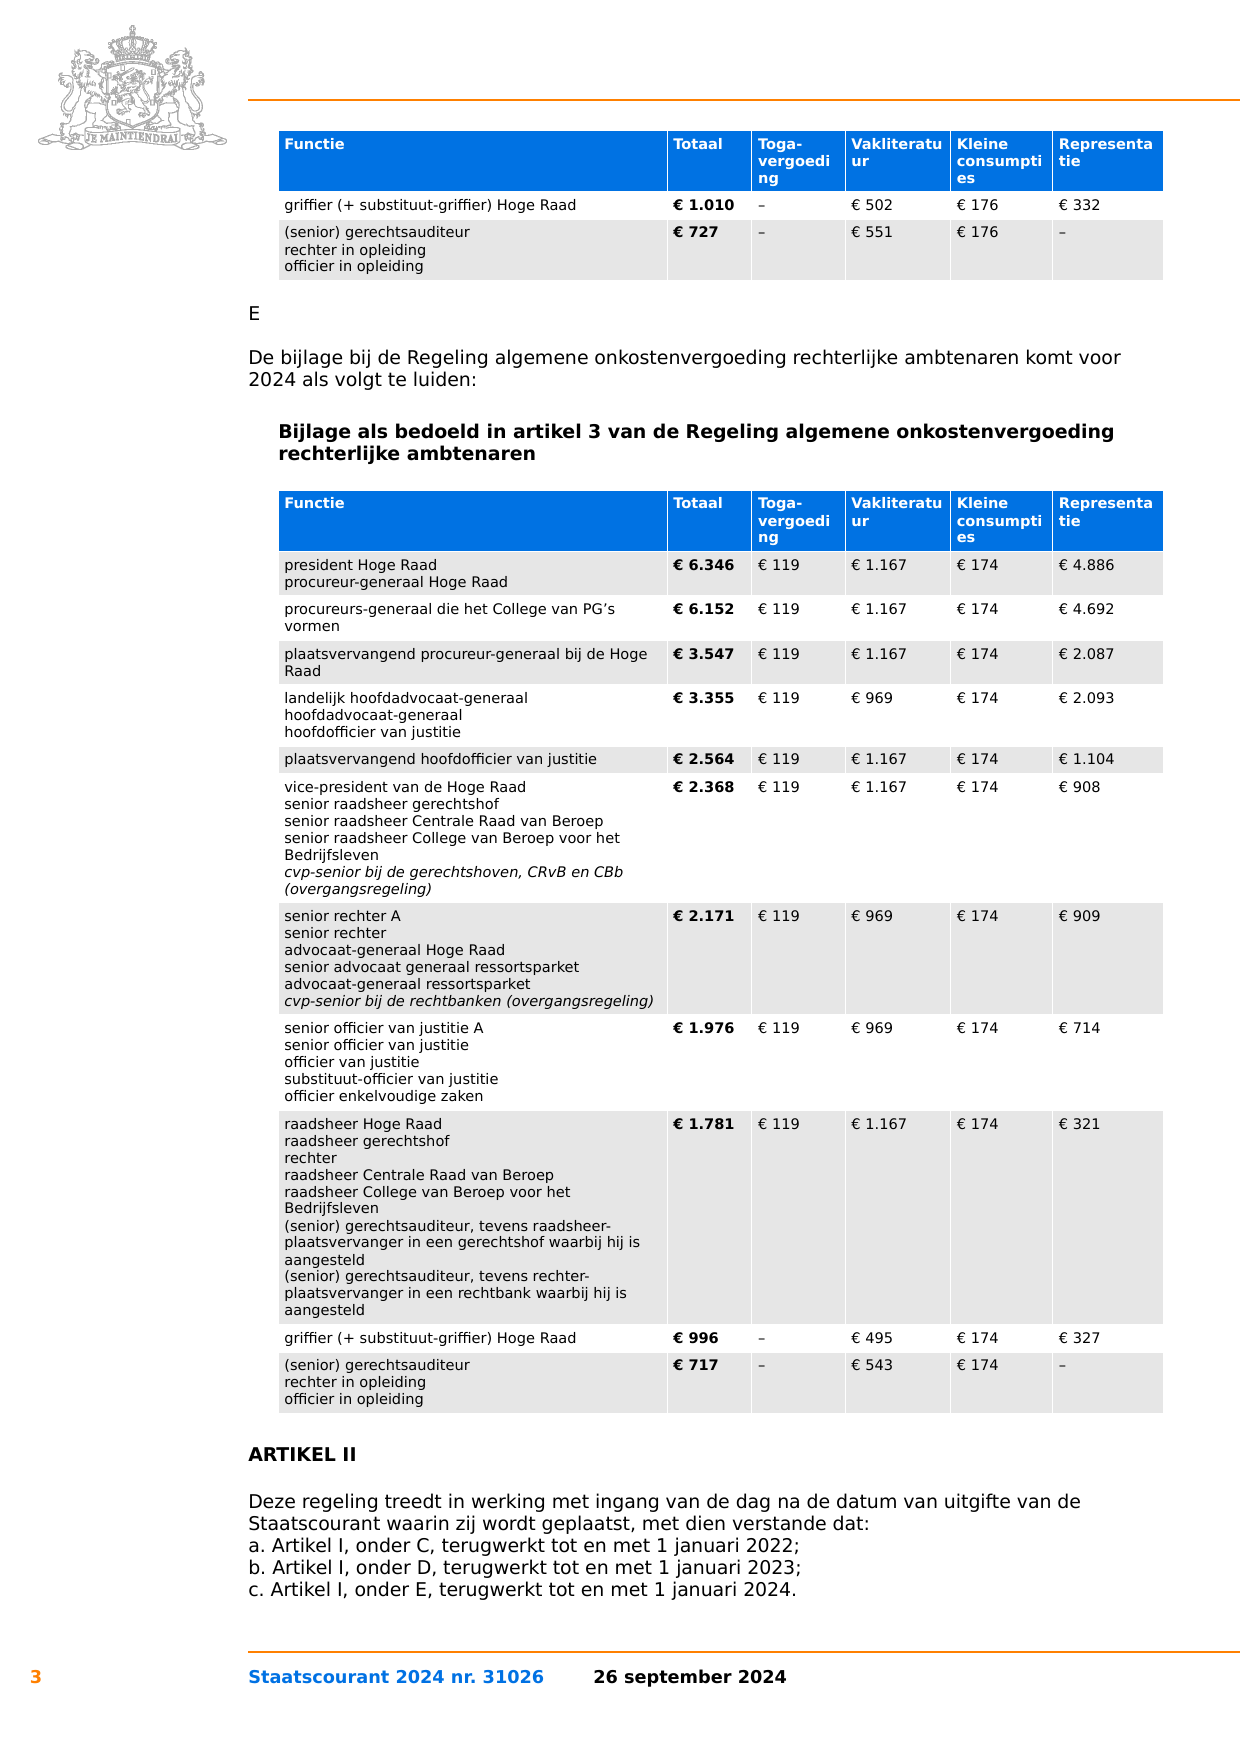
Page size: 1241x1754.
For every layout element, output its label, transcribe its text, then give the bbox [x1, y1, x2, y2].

table_header Kleine consumpties [951, 491, 1052, 551]
table_cell € 174 [951, 641, 1052, 684]
table_cell senior officier van justitie A senior officier van justitie officier van justitie substituut-officier van justitie officier enkelvoudige zaken [279, 1016, 667, 1110]
table_cell € 2.087 [1053, 641, 1163, 684]
table_cell (senior) gerechtsauditeur rechter in opleiding officier in opleiding [279, 1353, 667, 1413]
table_cell – [752, 220, 845, 280]
table_cell € 174 [951, 774, 1052, 902]
table_cell € 119 [752, 1016, 845, 1110]
table_cell – [1053, 1353, 1163, 1413]
table_cell € 495 [846, 1325, 950, 1351]
table_cell € 1.104 [1053, 747, 1163, 773]
table_cell € 4.692 [1053, 596, 1163, 640]
text Deze regeling treedt in werking met ingang van de dag na de datum van uitgifte van de Staatscourant waarin zij wordt geplaatst, met dien verstande dat: [248, 1491, 1163, 1535]
table_cell € 174 [951, 1353, 1052, 1413]
table_cell € 176 [951, 220, 1052, 280]
subtitle Bijlage als bedoeld in artikel 3 van de Regeling algemene onkostenvergoeding rechterlijke ambtenaren [278, 421, 1163, 465]
table_cell € 1.167 [846, 747, 950, 773]
table_cell € 1.010 [668, 192, 751, 219]
table_header Vakliteratuur [846, 491, 950, 551]
table_header Totaal [668, 131, 751, 191]
table_cell plaatsvervangend procureur-generaal bij de Hoge Raad [279, 641, 667, 684]
table_cell € 969 [846, 685, 950, 746]
table_header Totaal [668, 491, 751, 551]
table_header Representatie [1053, 491, 1163, 551]
table_cell € 6.152 [668, 596, 751, 640]
table_cell € 174 [951, 685, 1052, 746]
table_cell € 909 [1053, 903, 1163, 1014]
table_header Kleine consumpties [951, 131, 1052, 191]
table_cell procureurs-generaal die het College van PG’s vormen [279, 596, 667, 640]
table_cell griffier (+ substituut-griffier) Hoge Raad [279, 1325, 667, 1351]
table_cell € 908 [1053, 774, 1163, 902]
table_cell € 119 [752, 685, 845, 746]
table_cell € 119 [752, 552, 845, 595]
table_cell € 321 [1053, 1111, 1163, 1324]
table_cell € 119 [752, 774, 845, 902]
table_cell € 174 [951, 747, 1052, 773]
table_header Vakliteratuur [846, 131, 950, 191]
table_cell € 174 [951, 1016, 1052, 1110]
table_cell senior rechter A senior rechter advocaat-generaal Hoge Raad senior advocaat generaal ressortsparket advocaat-generaal ressortsparket cvp-senior bij de rechtbanken (overgangsregeling) [279, 903, 667, 1014]
table_cell € 714 [1053, 1016, 1163, 1110]
table_cell € 502 [846, 192, 950, 219]
table_cell € 2.368 [668, 774, 751, 902]
table_cell € 6.346 [668, 552, 751, 595]
table_cell raadsheer Hoge Raad raadsheer gerechtshof rechter raadsheer Centrale Raad van Beroep raadsheer College van Beroep voor het Bedrijfsleven (senior) gerechtsauditeur, tevens raadsheer-plaatsvervanger in een gerechtshof waarbij hij is aangesteld (senior) gerechtsauditeur, tevens rechter-plaatsvervanger in een rechtbank waarbij hij is aangesteld [279, 1111, 667, 1324]
table_cell € 3.355 [668, 685, 751, 746]
picture [38, 25, 227, 150]
table_cell € 174 [951, 552, 1052, 595]
table_cell € 1.167 [846, 596, 950, 640]
table_cell € 2.564 [668, 747, 751, 773]
table_cell € 174 [951, 1111, 1052, 1324]
table_cell (senior) gerechtsauditeur rechter in opleiding officier in opleiding [279, 220, 667, 280]
table_cell plaatsvervangend hoofdofficier van justitie [279, 747, 667, 773]
table_header Toga- vergoeding [752, 131, 845, 191]
table_cell € 551 [846, 220, 950, 280]
table_cell € 996 [668, 1325, 751, 1351]
text De bijlage bij de Regeling algemene onkostenvergoeding rechterlijke ambtenaren komt voor 2024 als volgt te luiden: [248, 347, 1163, 391]
table_cell € 1.167 [846, 552, 950, 595]
table_cell € 2.093 [1053, 685, 1163, 746]
table_header Toga- vergoeding [752, 491, 845, 551]
table_cell € 1.976 [668, 1016, 751, 1110]
table_cell € 1.781 [668, 1111, 751, 1324]
text a. Artikel I, onder C, terugwerkt tot en met 1 januari 2022; [248, 1535, 1163, 1557]
table_cell € 969 [846, 903, 950, 1014]
table_header Functie [279, 131, 667, 191]
table_cell griffier (+ substituut-griffier) Hoge Raad [279, 192, 667, 219]
table_cell € 119 [752, 596, 845, 640]
table_cell € 4.886 [1053, 552, 1163, 595]
table_cell € 176 [951, 192, 1052, 219]
table_cell € 1.167 [846, 774, 950, 902]
table_cell € 327 [1053, 1325, 1163, 1351]
table_cell – [752, 192, 845, 219]
table_cell – [1053, 220, 1163, 280]
table_cell € 119 [752, 641, 845, 684]
table_header Representatie [1053, 131, 1163, 191]
table_cell € 119 [752, 1111, 845, 1324]
table_cell € 2.171 [668, 903, 751, 1014]
table_cell € 1.167 [846, 1111, 950, 1324]
table_cell € 727 [668, 220, 751, 280]
table_cell € 332 [1053, 192, 1163, 219]
table_header Functie [279, 491, 667, 551]
table_cell € 969 [846, 1016, 950, 1110]
text E [248, 303, 1163, 325]
subtitle ARTIKEL II [248, 1444, 1163, 1466]
table_cell € 174 [951, 1325, 1052, 1351]
table_cell € 174 [951, 903, 1052, 1014]
table_cell € 119 [752, 903, 845, 1014]
table_cell € 543 [846, 1353, 950, 1413]
table_cell president Hoge Raad procureur-generaal Hoge Raad [279, 552, 667, 595]
table_cell € 1.167 [846, 641, 950, 684]
table_cell – [752, 1325, 845, 1351]
table_cell – [752, 1353, 845, 1413]
table_cell € 3.547 [668, 641, 751, 684]
text b. Artikel I, onder D, terugwerkt tot en met 1 januari 2023; [248, 1557, 1163, 1579]
text c. Artikel I, onder E, terugwerkt tot en met 1 januari 2024. [248, 1579, 1163, 1601]
table_cell € 174 [951, 596, 1052, 640]
table_cell landelijk hoofdadvocaat-generaal hoofdadvocaat-generaal hoofdofficier van justitie [279, 685, 667, 746]
table_cell € 119 [752, 747, 845, 773]
table_cell € 717 [668, 1353, 751, 1413]
table_cell vice-president van de Hoge Raad senior raadsheer gerechtshof senior raadsheer Centrale Raad van Beroep senior raadsheer College van Beroep voor het Bedrijfsleven cvp-senior bij de gerechtshoven, CRvB en CBb (overgangsregeling) [279, 774, 667, 902]
